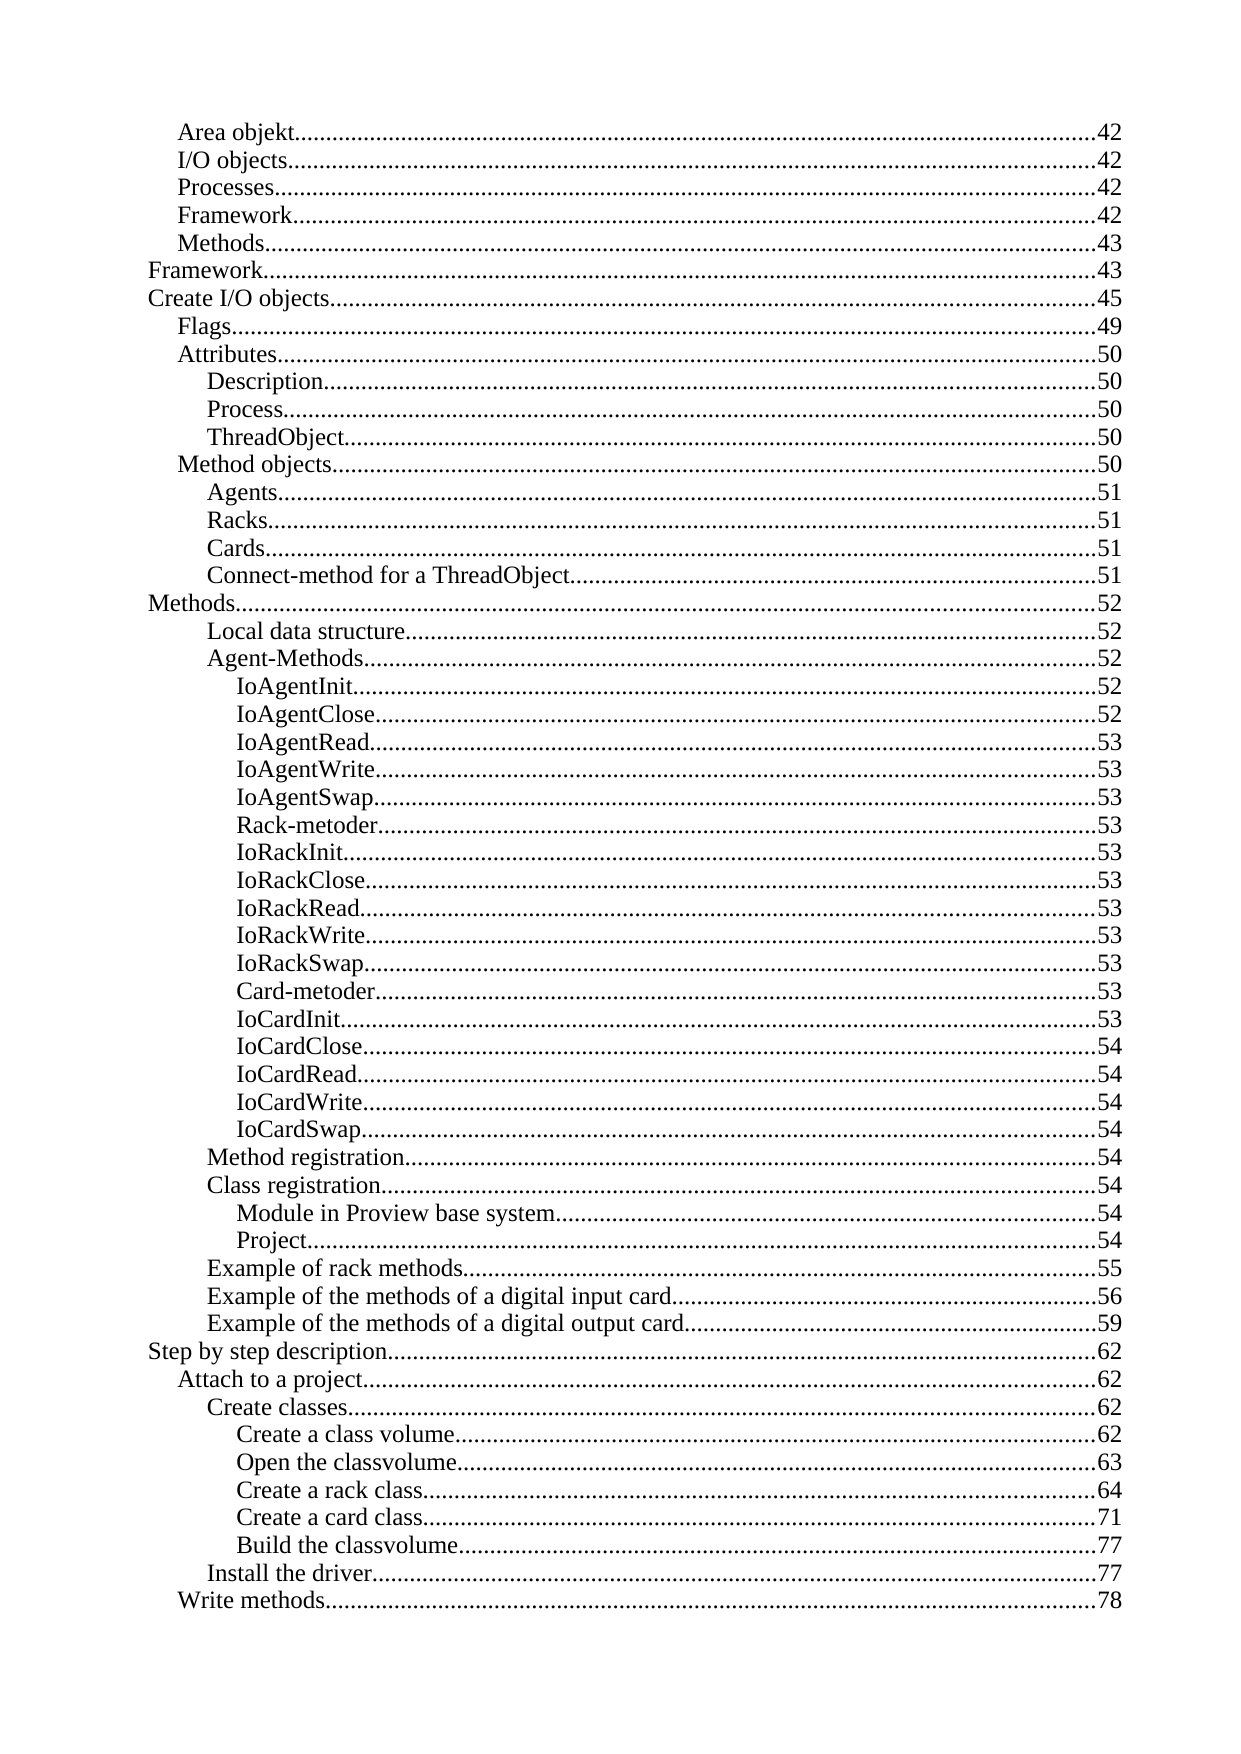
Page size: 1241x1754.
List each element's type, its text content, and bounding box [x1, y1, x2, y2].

text Build the classvolume 77 [236, 1531, 1122, 1559]
text Methods 52 [148, 589, 1122, 617]
text Framework 42 [177, 201, 1122, 229]
text Install the driver 77 [207, 1559, 1122, 1587]
text Example of the methods of a digital input card 56 [207, 1282, 1122, 1309]
text Flags 49 [177, 312, 1122, 340]
text Cards 51 [207, 534, 1122, 561]
text Create a rack class 64 [236, 1476, 1122, 1503]
text IoRackRead 53 [236, 894, 1122, 922]
text Method objects 50 [177, 451, 1122, 478]
text Racks 51 [207, 506, 1122, 534]
text Module in Proview base system 54 [236, 1199, 1122, 1226]
text Connect-method for a ThreadObject 51 [207, 561, 1122, 589]
text IoAgentWrite 53 [236, 755, 1122, 783]
text Example of the methods of a digital output card 59 [207, 1309, 1122, 1337]
text IoCardRead 54 [236, 1060, 1122, 1088]
text IoRackSwap 53 [236, 949, 1122, 977]
text Attach to a project 62 [177, 1365, 1122, 1393]
text Framework 43 [148, 257, 1122, 284]
text IoCardSwap 54 [236, 1116, 1122, 1143]
text IoAgentClose 52 [236, 700, 1122, 728]
text Card-metoder 53 [236, 977, 1122, 1005]
text Example of rack methods 55 [207, 1254, 1122, 1282]
text IoRackWrite 53 [236, 922, 1122, 949]
text Processes 42 [177, 173, 1122, 201]
text Area objekt 42 [177, 118, 1122, 146]
text Class registration 54 [207, 1171, 1122, 1199]
text IoAgentSwap 53 [236, 783, 1122, 811]
text Process 50 [207, 395, 1122, 423]
text Methods 43 [177, 229, 1122, 257]
text Create a card class 71 [236, 1503, 1122, 1531]
text Agents 51 [207, 478, 1122, 506]
text Create I/O objects 45 [148, 284, 1122, 312]
text IoAgentRead 53 [236, 728, 1122, 755]
text Project 54 [236, 1226, 1122, 1254]
text Rack-metoder 53 [236, 811, 1122, 838]
text IoRackInit 53 [236, 838, 1122, 866]
text Attributes 50 [177, 340, 1122, 367]
text Create classes 62 [207, 1393, 1122, 1420]
text I/O objects 42 [177, 146, 1122, 173]
text IoRackClose 53 [236, 866, 1122, 894]
text Create a class volume 62 [236, 1420, 1122, 1448]
text Open the classvolume 63 [236, 1448, 1122, 1476]
text IoAgentInit 52 [236, 672, 1122, 700]
text IoCardInit 53 [236, 1005, 1122, 1032]
text Write methods 78 [177, 1587, 1122, 1614]
text Description 50 [207, 367, 1122, 395]
text IoCardWrite 54 [236, 1088, 1122, 1116]
text IoCardClose 54 [236, 1032, 1122, 1060]
text Agent-Methods 52 [207, 644, 1122, 672]
text Local data structure 52 [207, 617, 1122, 644]
text Step by step description 62 [148, 1337, 1122, 1365]
text Method registration 54 [207, 1143, 1122, 1171]
text ThreadObject 50 [207, 423, 1122, 451]
